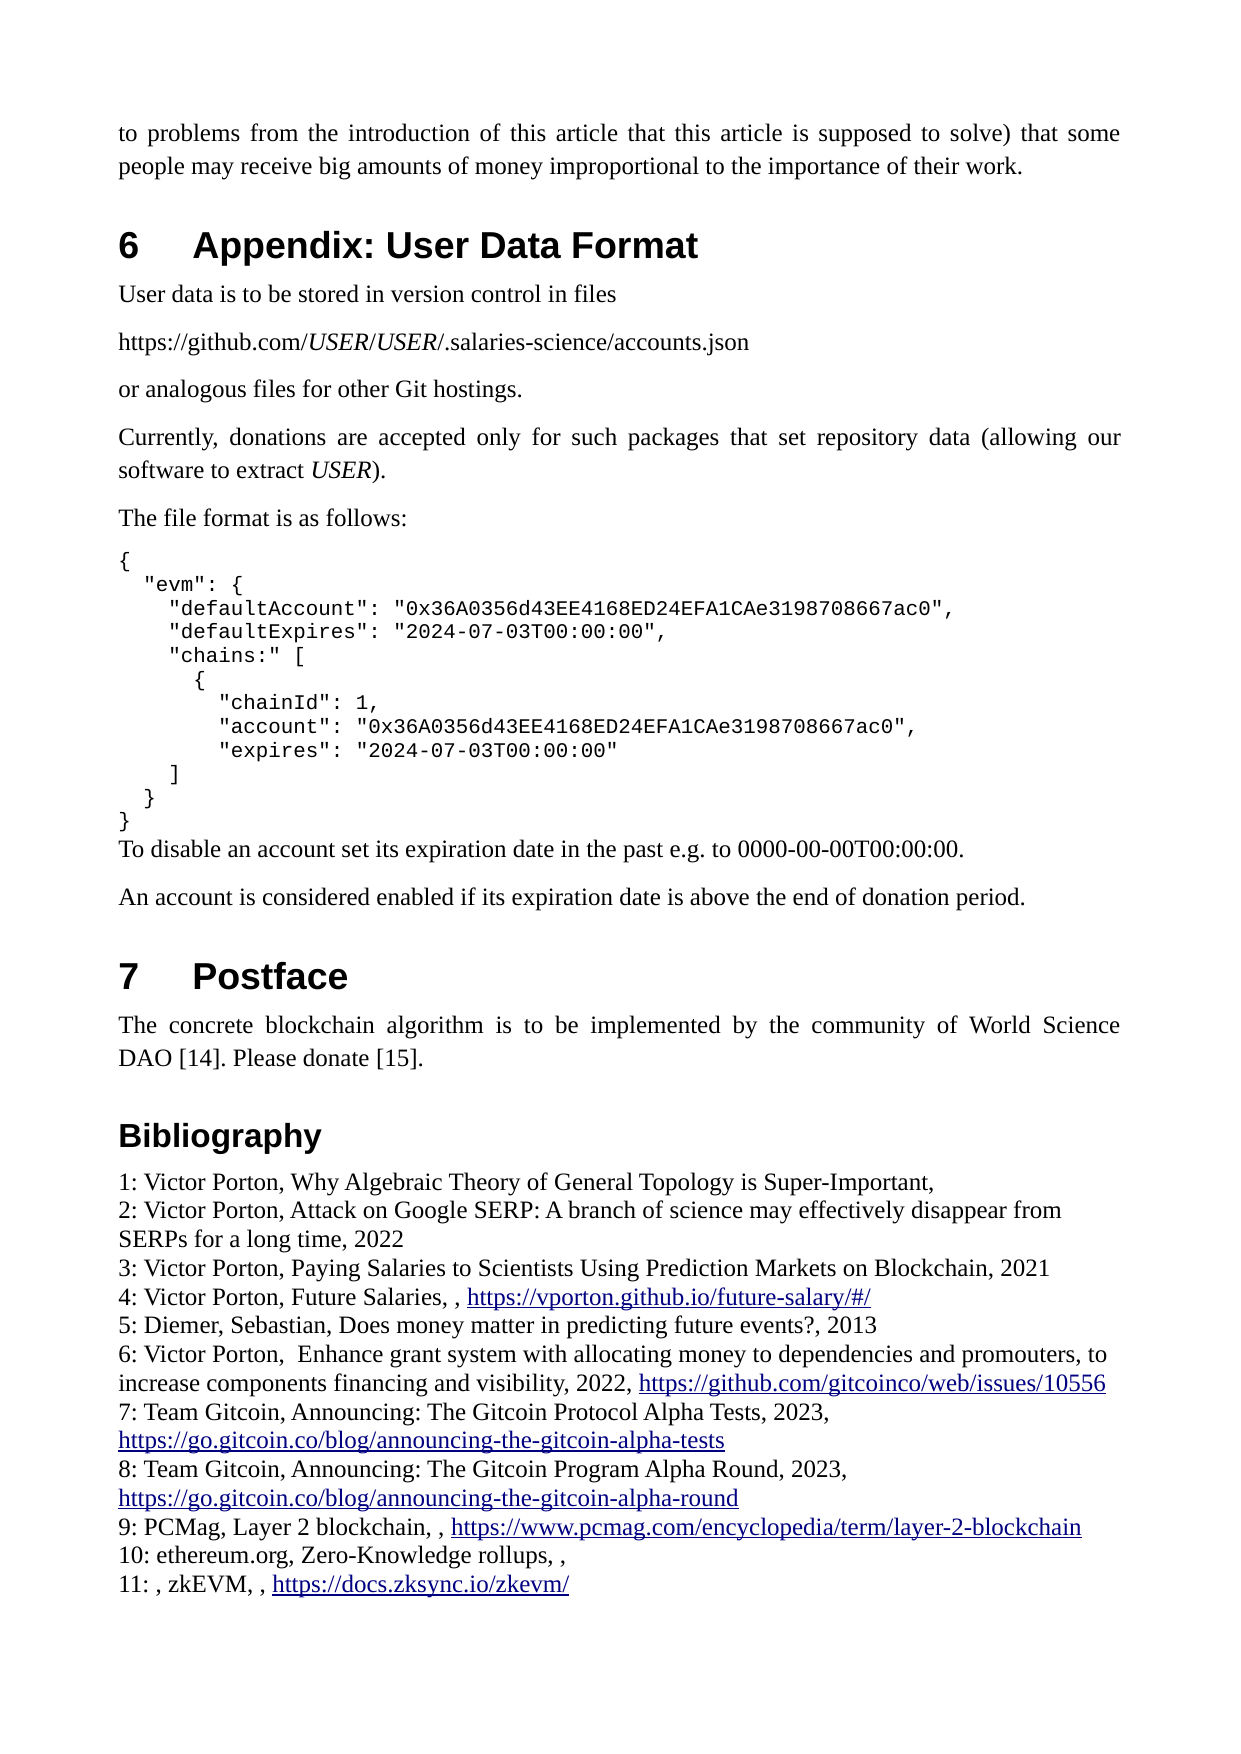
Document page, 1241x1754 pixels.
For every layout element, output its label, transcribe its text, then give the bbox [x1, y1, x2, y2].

text "expires": "2024-07-03T00:00:00" [118, 739, 1122, 763]
subtitle Bibliography [118, 1116, 1122, 1154]
text The concrete blockchain algorithm is to be implemented by the community of World Science DAO [14]. Please donate [15]. [118, 1010, 1122, 1072]
subtitle Postface [118, 954, 1122, 997]
text To disable an account set its expiration date in the past e.g. to 0000-00-00T00:00:00. [118, 834, 1122, 863]
text { [118, 550, 1122, 574]
text 5: Diemer, Sebastian, Does money matter in predicting future events?, 2013 [118, 1310, 1122, 1339]
text https://github.com/USER/USER/.salaries-science/accounts.json [118, 327, 1122, 356]
text The file format is as follows: [118, 503, 1122, 532]
text 2: Victor Porton, Attack on Google SERP: A branch of science may effectively disappear from SERPs for a long time, 2022 [118, 1195, 1122, 1253]
text to problems from the introduction of this article that this article is supposed to solve) that some people may receive big amounts of money improportional to the importance of their work. [118, 118, 1122, 180]
text "defaultExpires": "2024-07-03T00:00:00", [118, 621, 1122, 645]
text } [118, 811, 1122, 834]
text An account is considered enabled if its expiration date is above the end of donation period. [118, 882, 1122, 911]
text 7: Team Gitcoin, Announcing: The Gitcoin Protocol Alpha Tests, 2023, https://go.gitcoin.co/blog/announcing-the-gitcoin-alpha-tests [118, 1397, 1122, 1454]
text 9: PCMag, Layer 2 blockchain, , https://www.pcmag.com/encyclopedia/term/layer-2-blockchain [118, 1512, 1122, 1540]
text 1: Victor Porton, Why Algebraic Theory of General Topology is Super-Important, [118, 1167, 1122, 1195]
text "defaultAccount": "0x36A0356d43EE4168ED24EFA1CAe3198708667ac0", [118, 598, 1122, 621]
text "chains:" [ [118, 645, 1122, 669]
text "account": "0x36A0356d43EE4168ED24EFA1CAe3198708667ac0", [118, 716, 1122, 739]
text } [118, 787, 1122, 811]
text ] [118, 763, 1122, 787]
text "chainId": 1, [118, 692, 1122, 716]
text 8: Team Gitcoin, Announcing: The Gitcoin Program Alpha Round, 2023, https://go.gitcoin.co/blog/announcing-the-gitcoin-alpha-round [118, 1454, 1122, 1512]
text 3: Victor Porton, Paying Salaries to Scientists Using Prediction Markets on Blockchain, 2021 [118, 1253, 1122, 1282]
text or analogous files for other Git hostings. [118, 374, 1122, 403]
text "evm": { [118, 574, 1122, 598]
text 4: Victor Porton, Future Salaries, , https://vporton.github.io/future-salary/#/ [118, 1282, 1122, 1310]
text Currently, donations are accepted only for such packages that set repository data (allowing our software to extract USER). [118, 422, 1122, 484]
text 11: , zkEVM, , https://docs.zksync.io/zkevm/ [118, 1569, 1122, 1598]
text 6: Victor Porton, Enhance grant system with allocating money to dependencies and promouters, to increase components financing and visibility, 2022, https://github.com/gitcoinco/web/issues/10556 [118, 1339, 1122, 1397]
text User data is to be stored in version control in files [118, 279, 1122, 308]
text { [118, 669, 1122, 692]
text 10: ethereum.org, Zero-Knowledge rollups, , [118, 1540, 1122, 1569]
subtitle Appendix: User Data Format [118, 224, 1122, 267]
